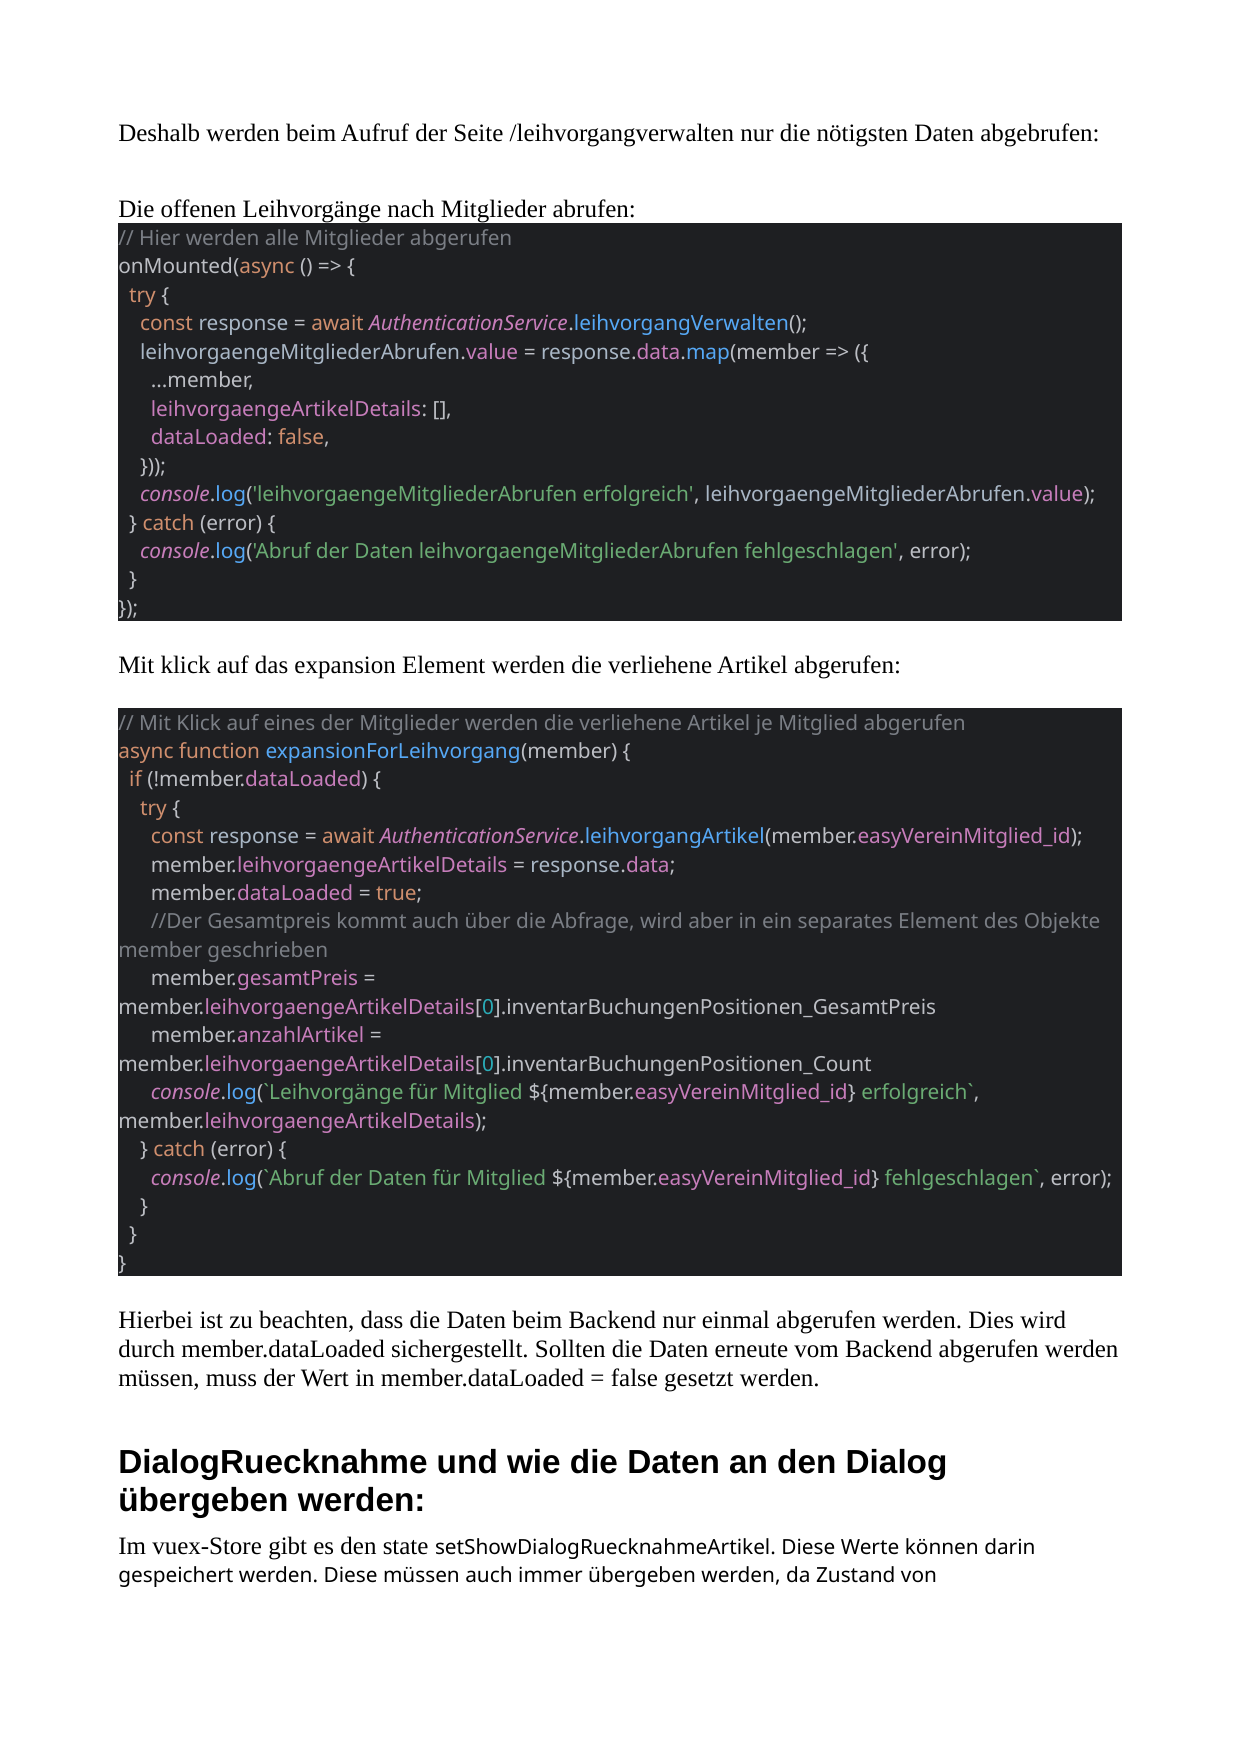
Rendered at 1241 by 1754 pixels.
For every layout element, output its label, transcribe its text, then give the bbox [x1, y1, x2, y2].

text Deshalb werden beim Aufruf der Seite /leihvorgangverwalten nur die nötigsten Daten abgebrufen: [118, 118, 1122, 147]
text Mit klick auf das expansion Element werden die verliehene Artikel abgerufen: [118, 650, 1122, 679]
text // Mit Klick auf eines der Mitglieder werden die verliehene Artikel je Mitglied abgerufen async function expansionForLeihvorgang(member) { if (!member.dataLoaded) { try { const response = await AuthenticationService.leihvorgangArtikel(member.easyVereinMitglied_id); member.leihvorgaengeArtikelDetails = response.data; member.dataLoaded = true; //Der Gesamtpreis kommt auch über die Abfrage, wird aber in ein separates Element des Objekte member geschrieben member.gesamtPreis = member.leihvorgaengeArtikelDetails[0].inventarBuchungenPositionen_GesamtPreis member.anzahlArtikel = member.leihvorgaengeArtikelDetails[0].inventarBuchungenPositionen_Count console.log(`Leihvorgänge für Mitglied ${member.easyVereinMitglied_id} erfolgreich`, member.leihvorgaengeArtikelDetails); } catch (error) { console.log(`Abruf der Daten für Mitglied ${member.easyVereinMitglied_id} fehlgeschlagen`, error); } } } [118, 708, 1122, 1276]
text Im vuex-Store gibt es den state setShowDialogRuecknahmeArtikel. Diese Werte können darin gespeichert werden. Diese müssen auch immer übergeben werden, da Zustand von [118, 1531, 1122, 1589]
subtitle DialogRuecknahme und wie die Daten an den Dialog übergeben werden: [118, 1442, 1122, 1518]
text // Hier werden alle Mitglieder abgerufen onMounted(async () => { try { const response = await AuthenticationService.leihvorgangVerwalten(); leihvorgaengeMitgliederAbrufen.value = response.data.map(member => ({ ...member, leihvorgaengeArtikelDetails: [], dataLoaded: false, })); console.log('leihvorgaengeMitgliederAbrufen erfolgreich', leihvorgaengeMitgliederAbrufen.value); } catch (error) { console.log('Abruf der Daten leihvorgaengeMitgliederAbrufen fehlgeschlagen', error); } }); [118, 223, 1122, 621]
text Die offenen Leihvorgänge nach Mitglieder abrufen: [118, 194, 1122, 223]
text Hierbei ist zu beachten, dass die Daten beim Backend nur einmal abgerufen werden. Dies wird durch member.dataLoaded sichergestellt. Sollten die Daten erneute vom Backend abgerufen werden müssen, muss der Wert in member.dataLoaded = false gesetzt werden. [118, 1305, 1122, 1392]
